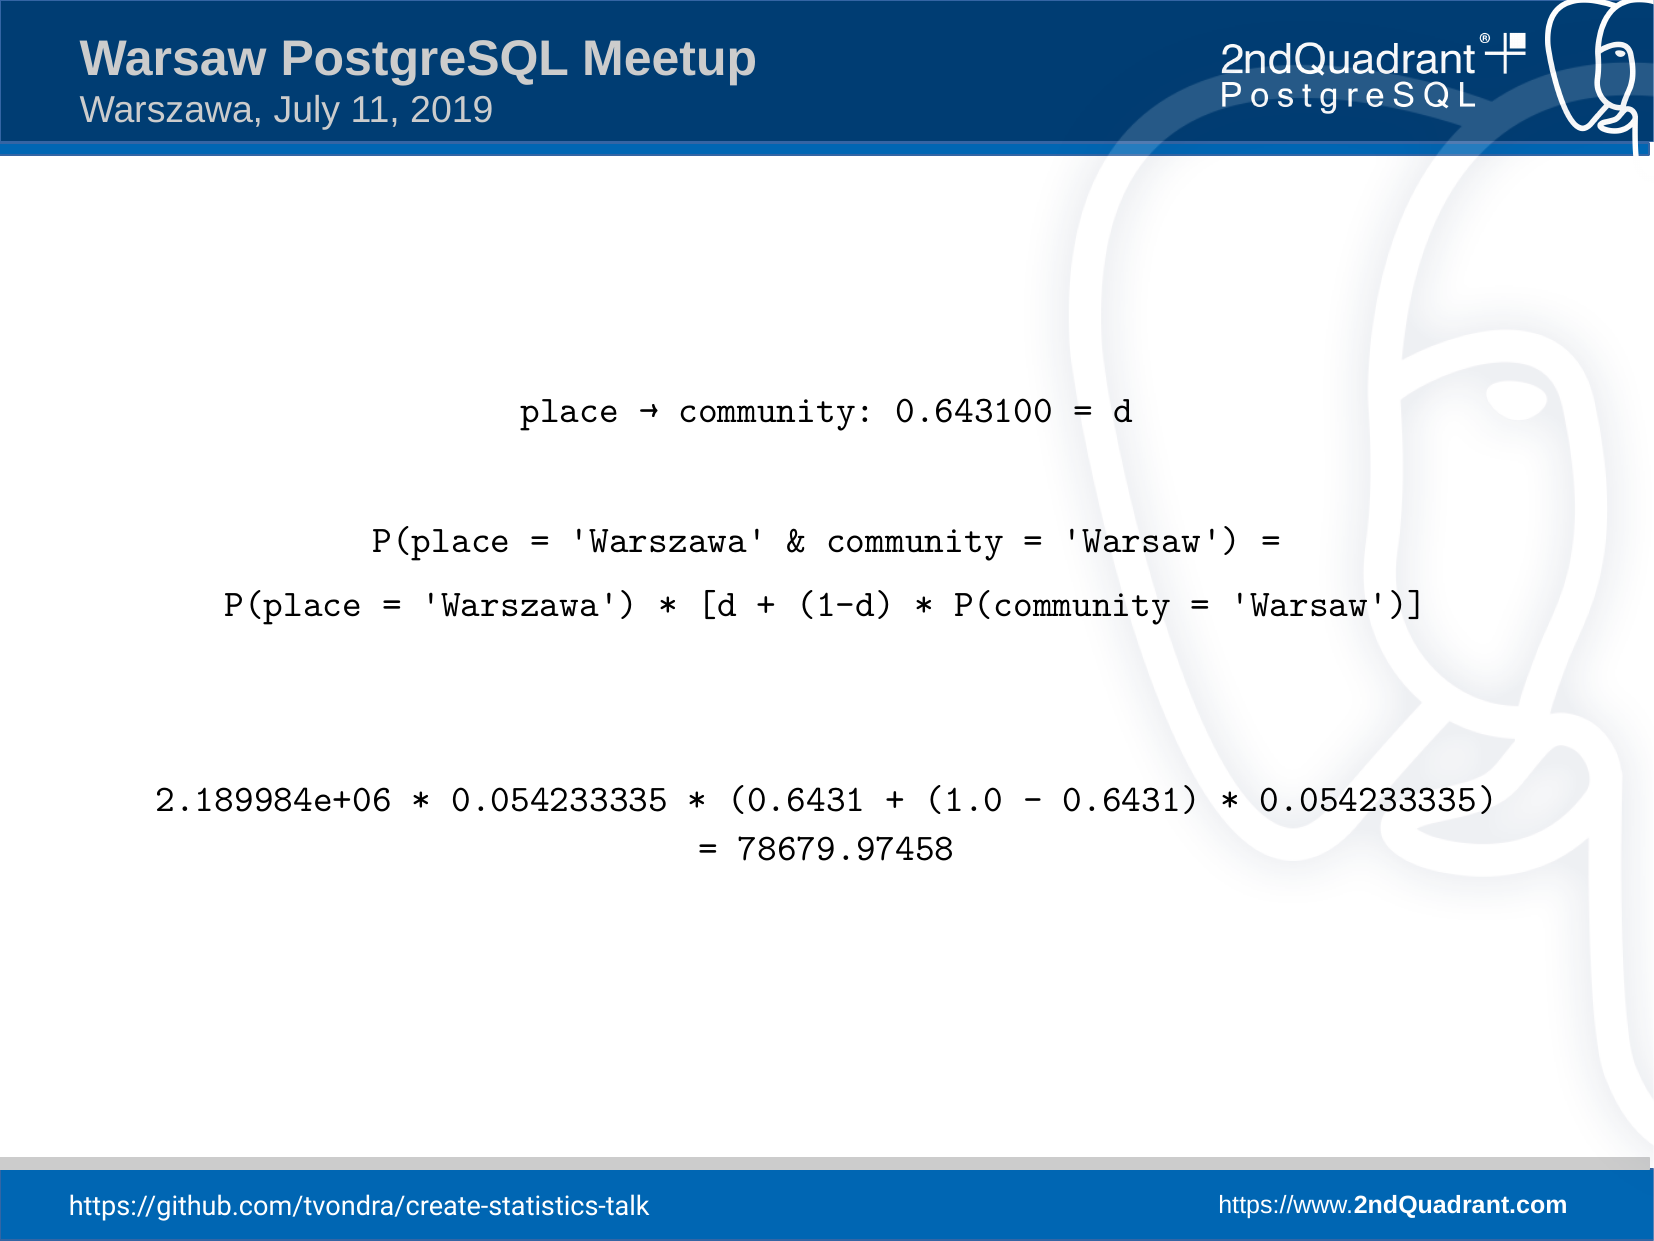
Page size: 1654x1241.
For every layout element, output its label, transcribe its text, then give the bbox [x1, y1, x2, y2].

list place → community: 0.643100 = d P(place = 'Warszawa' & community = 'Warsaw') = P(place = 'Warszawa') * [d + (1-d) * P(community = 'Warsaw')] 2.189984e+06 * 0.054233335 * (0.6431 + (1.0 - 0.6431) * 0.054233335) = 78679.97458 [82, 384, 1571, 1104]
picture [632, 0, 1654, 1241]
